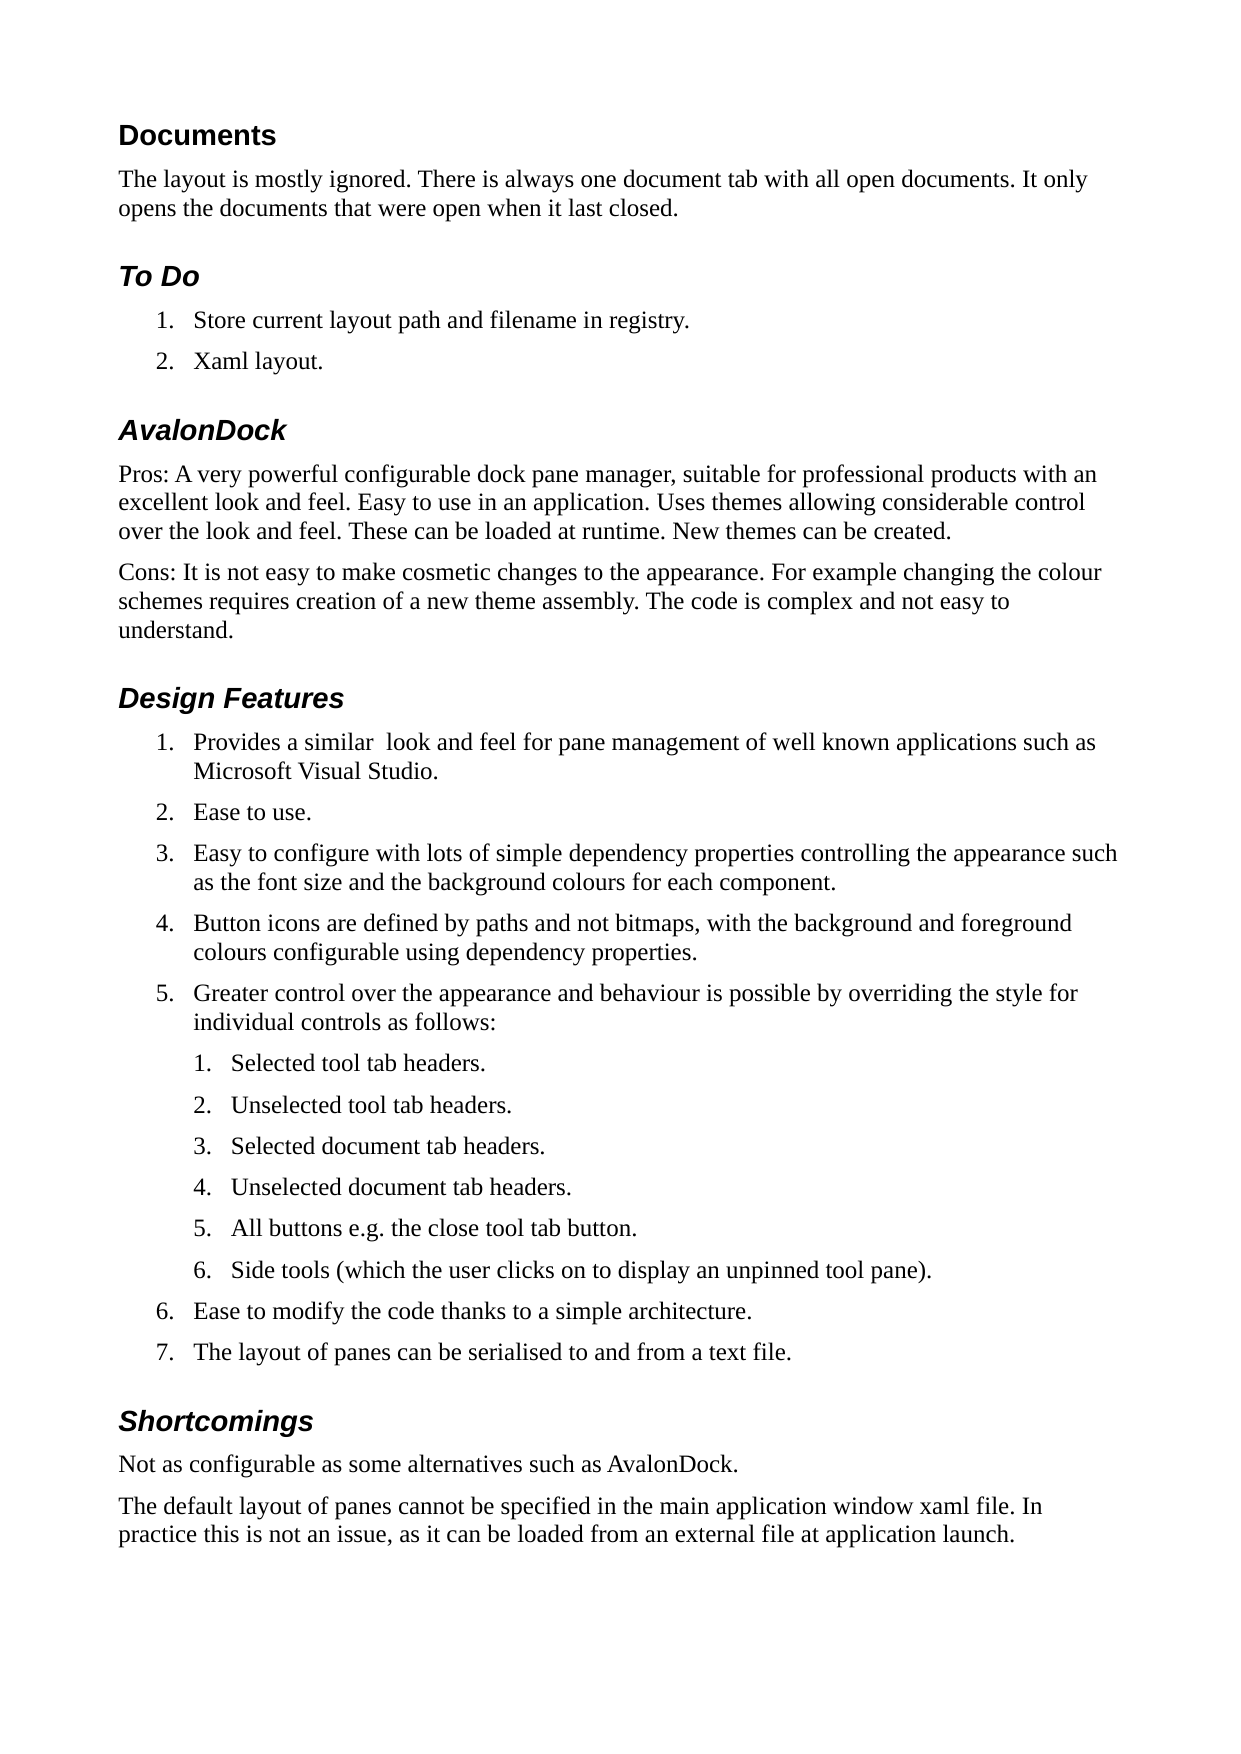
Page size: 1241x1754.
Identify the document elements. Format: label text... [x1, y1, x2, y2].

subtitle AvalonDock [118, 413, 1122, 446]
subtitle Shortcomings [118, 1403, 1122, 1437]
list Selected tool tab headers. [193, 1048, 1122, 1077]
subtitle Documents [118, 118, 1122, 152]
text Cons: It is not easy to make cosmetic changes to the appearance. For example changing the colour schemes requires creation of a new theme assembly. The code is complex and not easy to understand. [118, 557, 1122, 644]
list Ease to modify the code thanks to a simple architecture. [156, 1296, 1122, 1325]
list Button icons are defined by paths and not bitmaps, with the background and foreground colours configurable using dependency properties. [156, 908, 1122, 966]
list Ease to use. [156, 797, 1122, 826]
list Easy to configure with lots of simple dependency properties controlling the appearance such as the font size and the background colours for each component. [156, 838, 1122, 896]
text Pros: A very powerful configurable dock pane manager, suitable for professional products with an excellent look and feel. Easy to use in an application. Uses themes allowing considerable control over the look and feel. These can be loaded at runtime. New themes can be created. [118, 459, 1122, 545]
list Provides a similar look and feel for pane management of well known applications such as Microsoft Visual Studio. [156, 727, 1122, 785]
text The default layout of panes cannot be specified in the main application window xaml file. In practice this is not an issue, as it can be loaded from an external file at application launch. [118, 1491, 1122, 1548]
list The layout of panes can be serialised to and from a text file. [156, 1337, 1122, 1366]
text The layout is mostly ignored. There is always one document tab with all open documents. It only opens the documents that were open when it last closed. [118, 164, 1122, 222]
list Selected document tab headers. [193, 1131, 1122, 1160]
list Unselected tool tab headers. [193, 1090, 1122, 1118]
subtitle To Do [118, 259, 1122, 293]
list Unselected document tab headers. [193, 1172, 1122, 1201]
list Side tools (which the user clicks on to display an unpinned tool pane). [193, 1255, 1122, 1283]
list Store current layout path and filename in registry. [156, 305, 1122, 334]
subtitle Design Features [118, 681, 1122, 715]
list Xaml layout. [156, 346, 1122, 375]
list Greater control over the appearance and behaviour is possible by overriding the style for individual controls as follows: [156, 978, 1122, 1036]
list All buttons e.g. the close tool tab button. [193, 1213, 1122, 1242]
text Not as configurable as some alternatives such as AvalonDock. [118, 1449, 1122, 1478]
